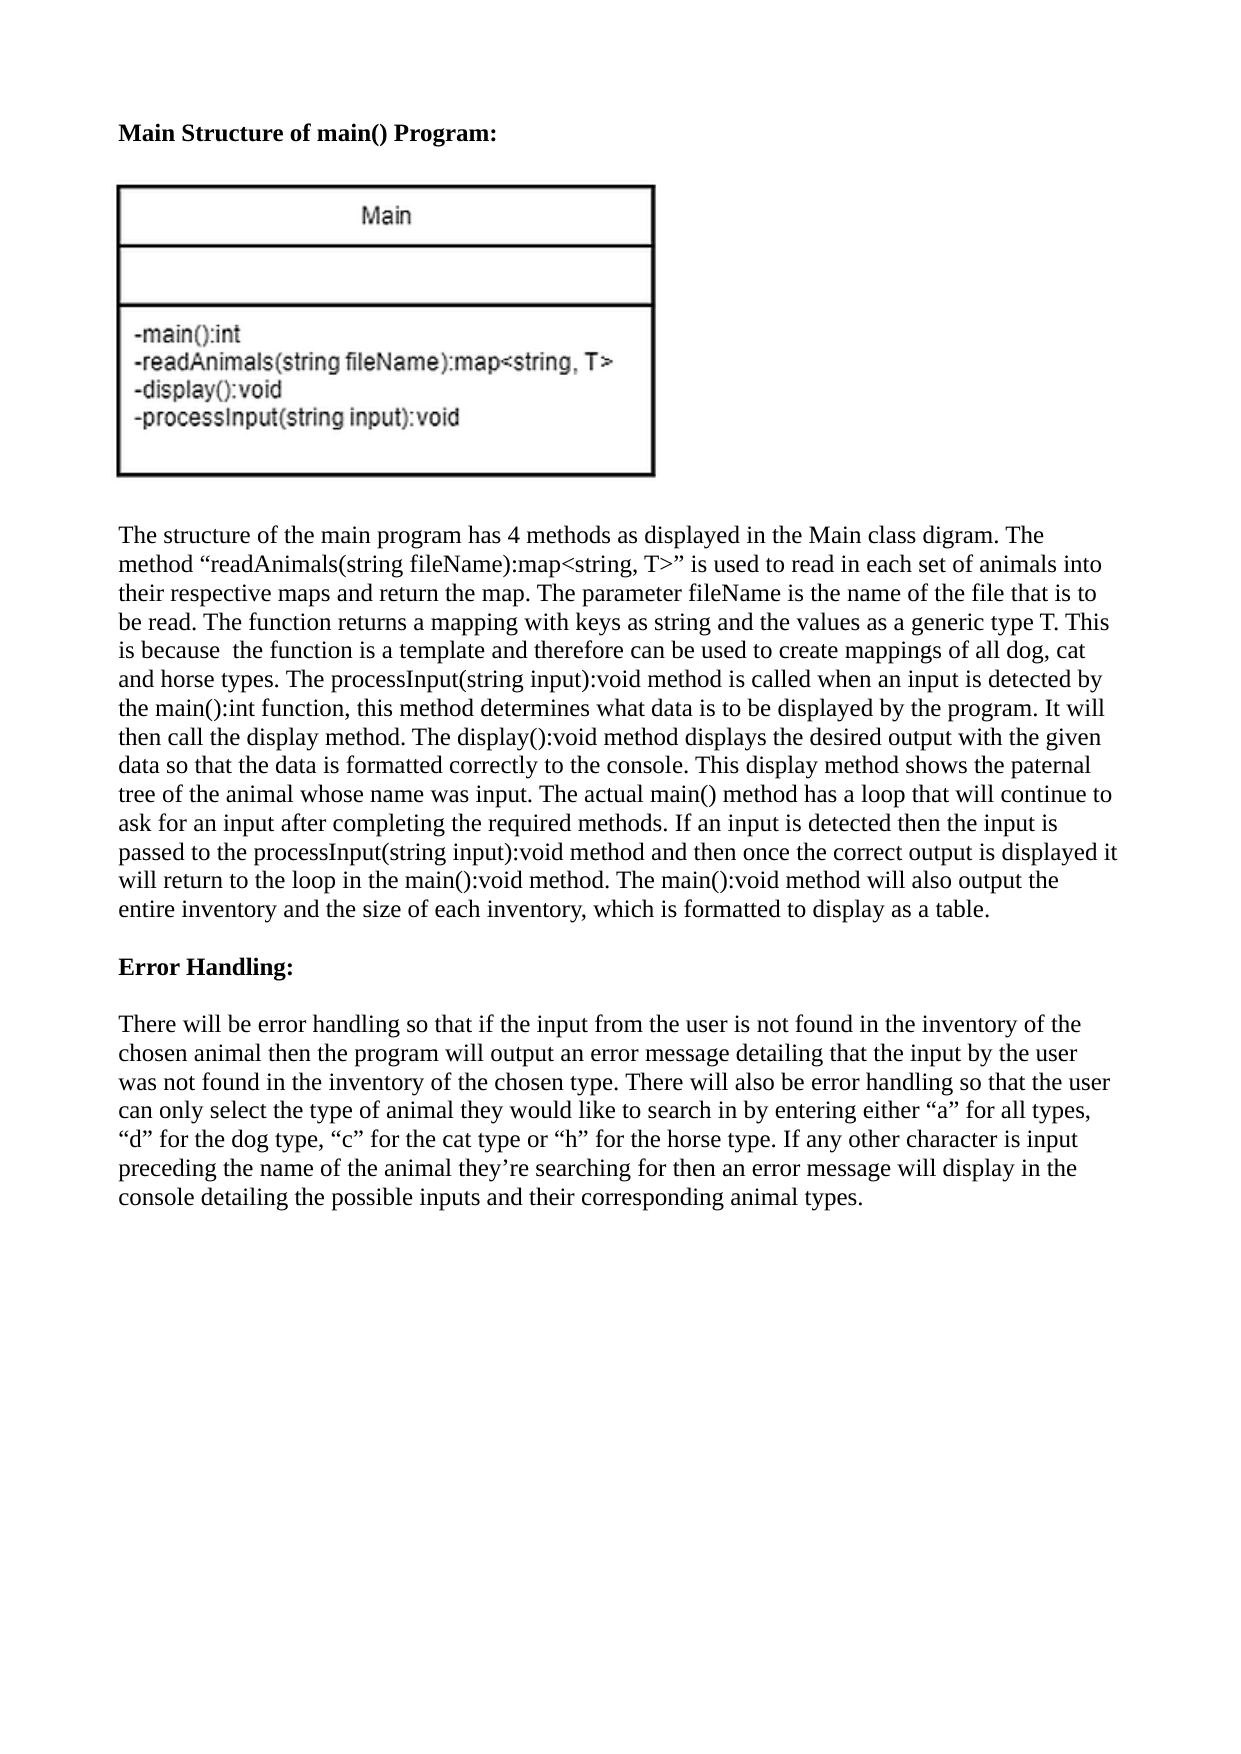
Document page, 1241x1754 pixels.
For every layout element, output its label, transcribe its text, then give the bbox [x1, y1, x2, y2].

text Error Handling: [118, 952, 1122, 981]
text Main Structure of main() Program: [118, 118, 1122, 147]
text The structure of the main program has 4 methods as displayed in the Main class digram. The method “readAnimals(string fileName):map<string, T>” is used to read in each set of animals into their respective maps and return the map. The parameter fileName is the name of the file that is to be read. The function returns a mapping with keys as string and the values as a generic type T. This is because the function is a template and therefore can be used to create mappings of all dog, cat and horse types. The processInput(string input):void method is called when an input is detected by the main():int function, this method determines what data is to be displayed by the program. It will then call the display method. The display():void method displays the desired output with the given data so that the data is formatted correctly to the console. This display method shows the paternal tree of the animal whose name was input. The actual main() method has a loop that will continue to ask for an input after completing the required methods. If an input is detected then the input is passed to the processInput(string input):void method and then once the correct output is displayed it will return to the loop in the main():void method. The main():void method will also output the entire inventory and the size of each inventory, which is formatted to display as a table. [118, 521, 1122, 923]
text There will be error handling so that if the input from the user is not found in the inventory of the chosen animal then the program will output an error message detailing that the input by the user was not found in the inventory of the chosen type. There will also be error handling so that the user can only select the type of animal they would like to search in by entering either “a” for all types, “d” for the dog type, “c” for the cat type or “h” for the horse type. If any other character is input preceding the name of the animal they’re searching for then an error message will display in the console detailing the possible inputs and their corresponding animal types. [118, 1009, 1122, 1211]
